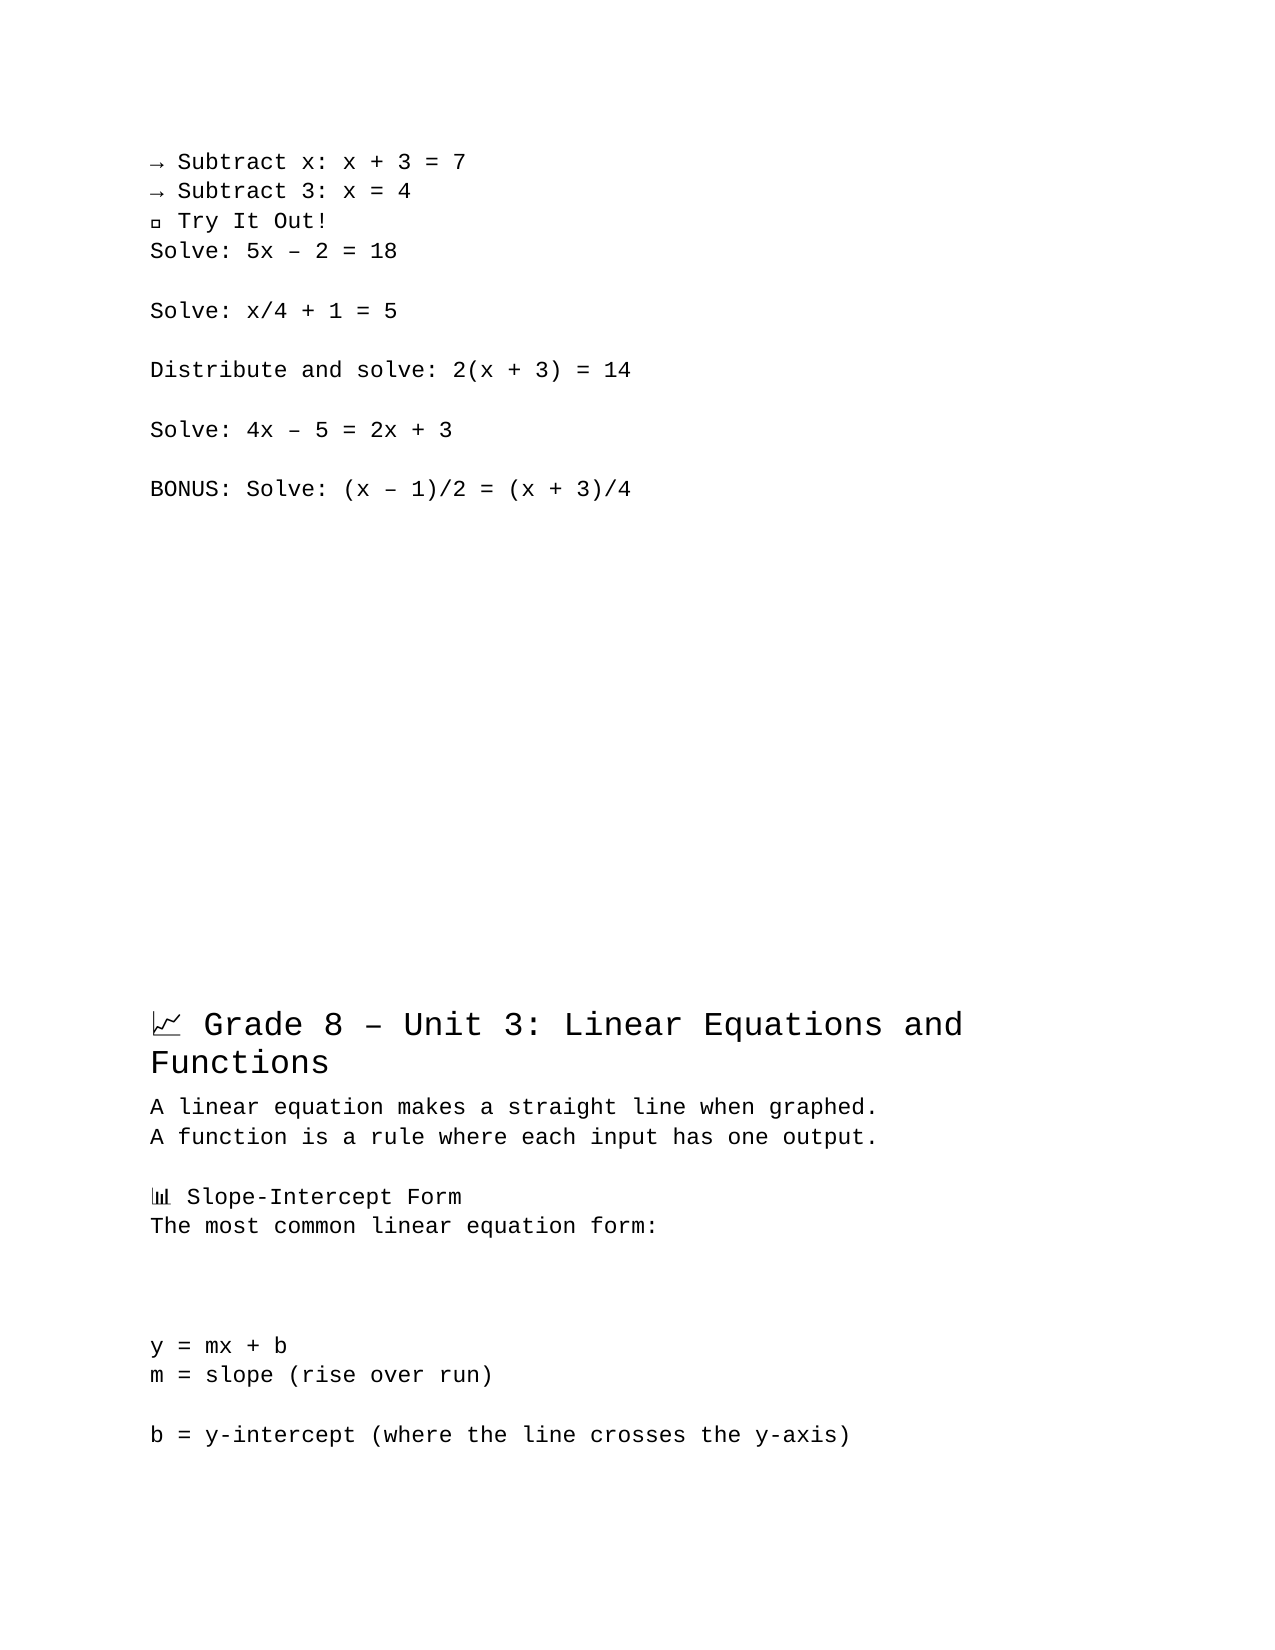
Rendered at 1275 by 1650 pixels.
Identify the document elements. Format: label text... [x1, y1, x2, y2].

text Distribute and solve: 2(x + 3) = 14 [150, 358, 1125, 384]
text → Subtract 3: x = 4 [150, 180, 1125, 206]
text → Subtract x: x + 3 = 7 [150, 150, 1125, 176]
text y = mx + b [150, 1334, 1125, 1360]
text b = y-intercept (where the line crosses the y-axis) [150, 1423, 1125, 1449]
text m = slope (rise over run) [150, 1364, 1125, 1390]
text 🧠 Try It Out! [150, 209, 1125, 236]
text A linear equation makes a straight line when graphed. [150, 1096, 1125, 1122]
subtitle 📈 Grade 8 – Unit 3: Linear Equations and Functions [150, 1008, 1125, 1083]
text 📊 Slope-Intercept Form [150, 1185, 1125, 1211]
text Solve: 4x – 5 = 2x + 3 [150, 418, 1125, 444]
text Solve: x/4 + 1 = 5 [150, 299, 1125, 325]
text Solve: 5x – 2 = 18 [150, 239, 1125, 265]
text The most common linear equation form: [150, 1215, 1125, 1241]
text A function is a rule where each input has one output. [150, 1126, 1125, 1151]
text BONUS: Solve: (x – 1)/2 = (x + 3)/4 [150, 478, 1125, 504]
